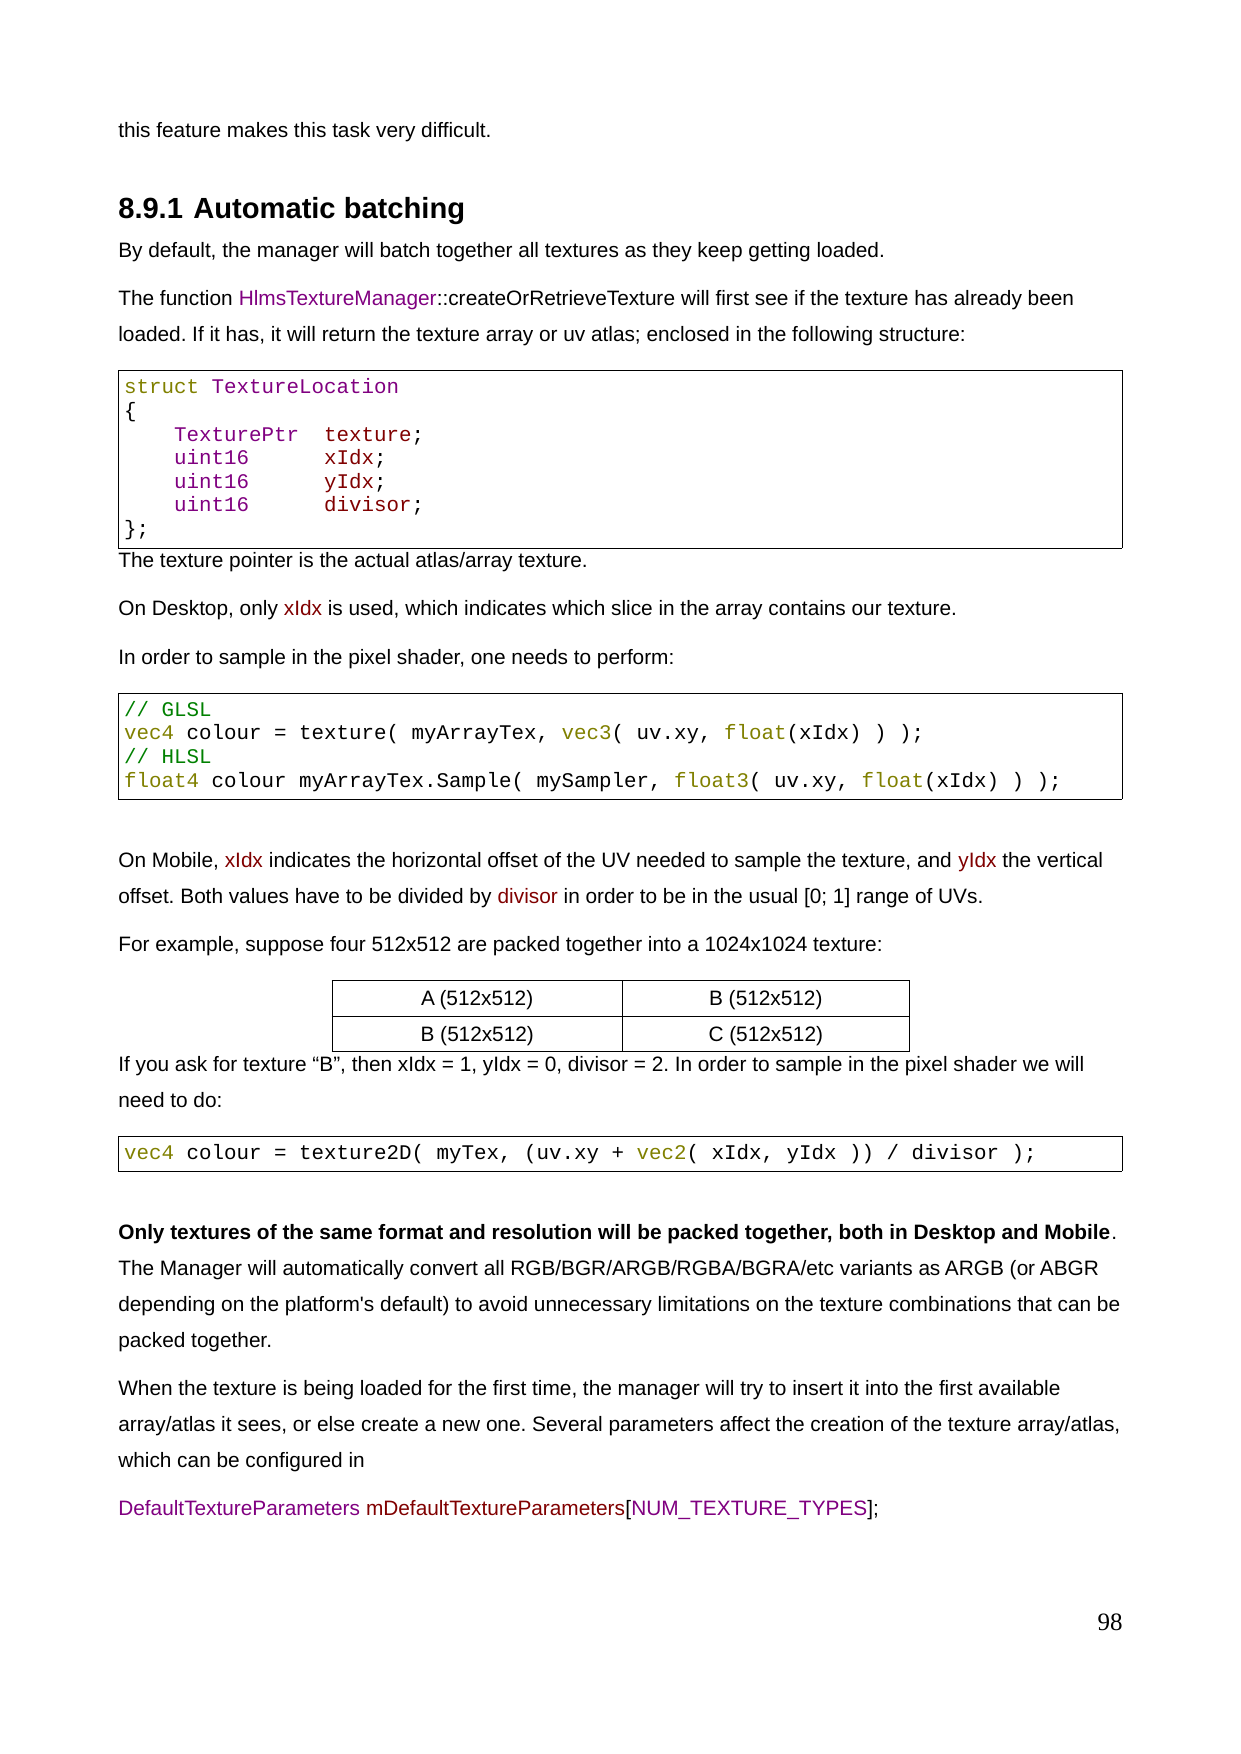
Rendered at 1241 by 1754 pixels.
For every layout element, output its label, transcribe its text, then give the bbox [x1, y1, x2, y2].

text If you ask for texture “B”, then xIdx = 1, yIdx = 0, divisor = 2. In order to sample in the pixel shader we will need to do: [118, 1052, 1122, 1111]
text this feature makes this task very difficult. [118, 118, 1122, 142]
text On Mobile, xIdx indicates the horizontal offset of the UV needed to sample the texture, and yIdx the vertical offset. Both values have to be divided by divisor in order to be in the usual [0; 1] range of UVs. [118, 848, 1122, 907]
table_header B (512x512) [623, 981, 909, 1016]
table_header A (512x512) [333, 981, 622, 1016]
text DefaultTextureParameters mDefaultTextureParameters[NUM_TEXTURE_TYPES]; [118, 1496, 1122, 1520]
text Only textures of the same format and resolution will be packed together, both in Desktop and Mobile. The Manager will automatically convert all RGB/BGR/ARGB/RGBA/BGRA/etc variants as ARGB (or ABGR depending on the platform's default) to avoid unnecessary limitations on the texture combinations that can be packed together. [118, 1220, 1122, 1351]
text For example, suppose four 512x512 are packed together into a 1024x1024 texture: [118, 932, 1122, 956]
table_cell C (512x512) [623, 1017, 909, 1051]
text When the texture is being loaded for the first time, the manager will try to insert it into the first available array/atlas it sees, or else create a new one. Several parameters affect the creation of the texture array/atlas, which can be configured in [118, 1376, 1122, 1472]
text The function HlmsTextureManager::createOrRetrieveTexture will first see if the texture has already been loaded. If it has, it will return the texture array or uv atlas; enclosed in the following structure: [118, 286, 1122, 346]
table_header struct TextureLocation { TexturePtr texture; uint16 xIdx; uint16 yIdx; uint16 divisor; }; [119, 371, 1122, 547]
text On Desktop, only xIdx is used, which indicates which slice in the array contains our texture. [118, 596, 1122, 620]
text In order to sample in the pixel shader, one needs to perform: [118, 644, 1122, 668]
subtitle Automatic batching [118, 192, 1122, 225]
table_header // GLSL vec4 colour = texture( myArrayTex, vec3( uv.xy, float(xIdx) ) ); // HLSL float4 colour myArrayTex.Sample( mySampler, float3( uv.xy, float(xIdx) ) ); [119, 694, 1122, 799]
text The texture pointer is the actual atlas/array texture. [118, 549, 1122, 572]
table_cell B (512x512) [333, 1017, 622, 1051]
table_header vec4 colour = texture2D( myTex, (uv.xy + vec2( xIdx, yIdx )) / divisor ); [119, 1137, 1122, 1171]
text By default, the manager will batch together all textures as they keep getting loaded. [118, 238, 1122, 262]
